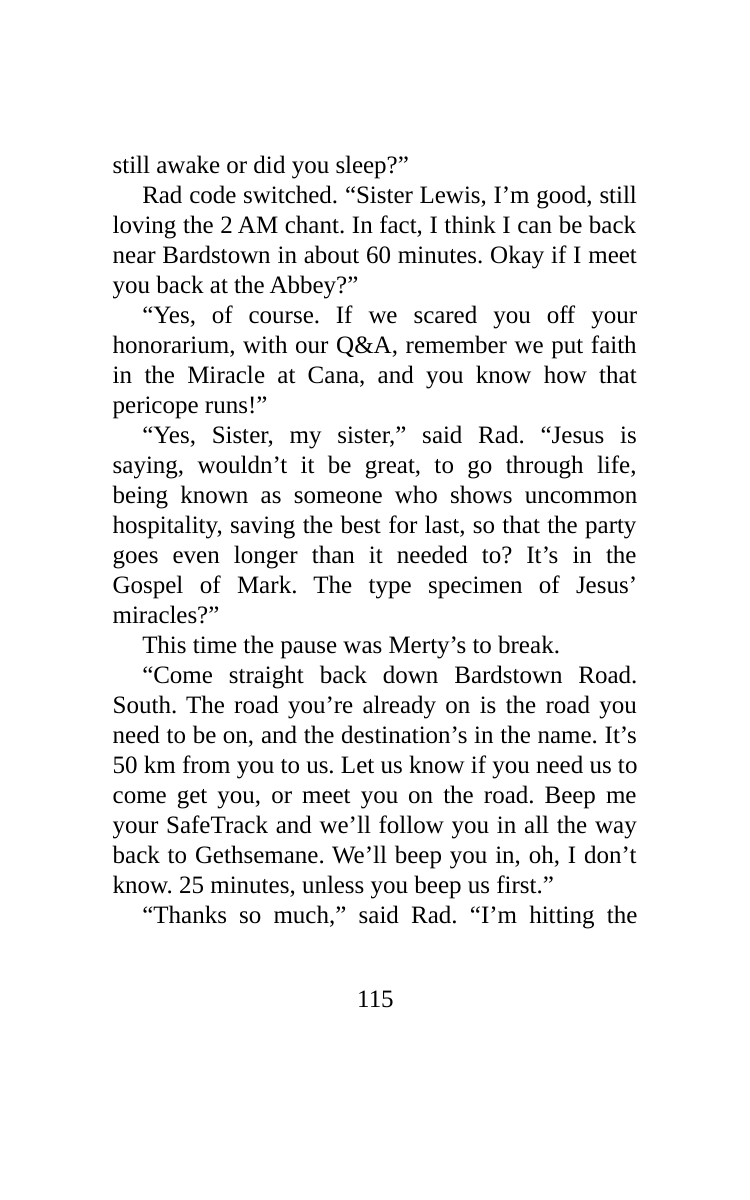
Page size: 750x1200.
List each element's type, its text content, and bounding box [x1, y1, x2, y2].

text “Thanks so much,” said Rad. “I’m hitting the [112, 900, 637, 930]
text “Come straight back down Bardstown Road. South. The road you’re already on is the road you need to be on, and the destination’s in the name. It’s 50 km from you to us. Let us know if you need us to come get you, or meet you on the road. Beep me your SafeTrack and we’ll follow you in all the way back to Gethsemane. We’ll beep you in, oh, I don’t know. 25 minutes, unless you beep us first.” [112, 660, 637, 900]
text “Yes, Sister, my sister,” said Rad. “Jesus is saying, wouldn’t it be great, to go through life, being known as someone who shows uncommon hospitality, saving the best for last, so that the party goes even longer than it needed to? It’s in the Gospel of Mark. The type specimen of Jesus’ miracles?” [112, 420, 637, 630]
text “Yes, of course. If we scared you off your honorarium, with our Q&A, remember we put faith in the Miracle at Cana, and you know how that pericope runs!” [112, 300, 637, 420]
text This time the pause was Merty’s to break. [112, 630, 637, 660]
text Rad code switched. “Sister Lewis, I’m good, still loving the 2 AM chant. In fact, I think I can be back near Bardstown in about 60 minutes. Okay if I meet you back at the Abbey?” [112, 180, 637, 300]
text still awake or did you sleep?” [112, 150, 637, 180]
